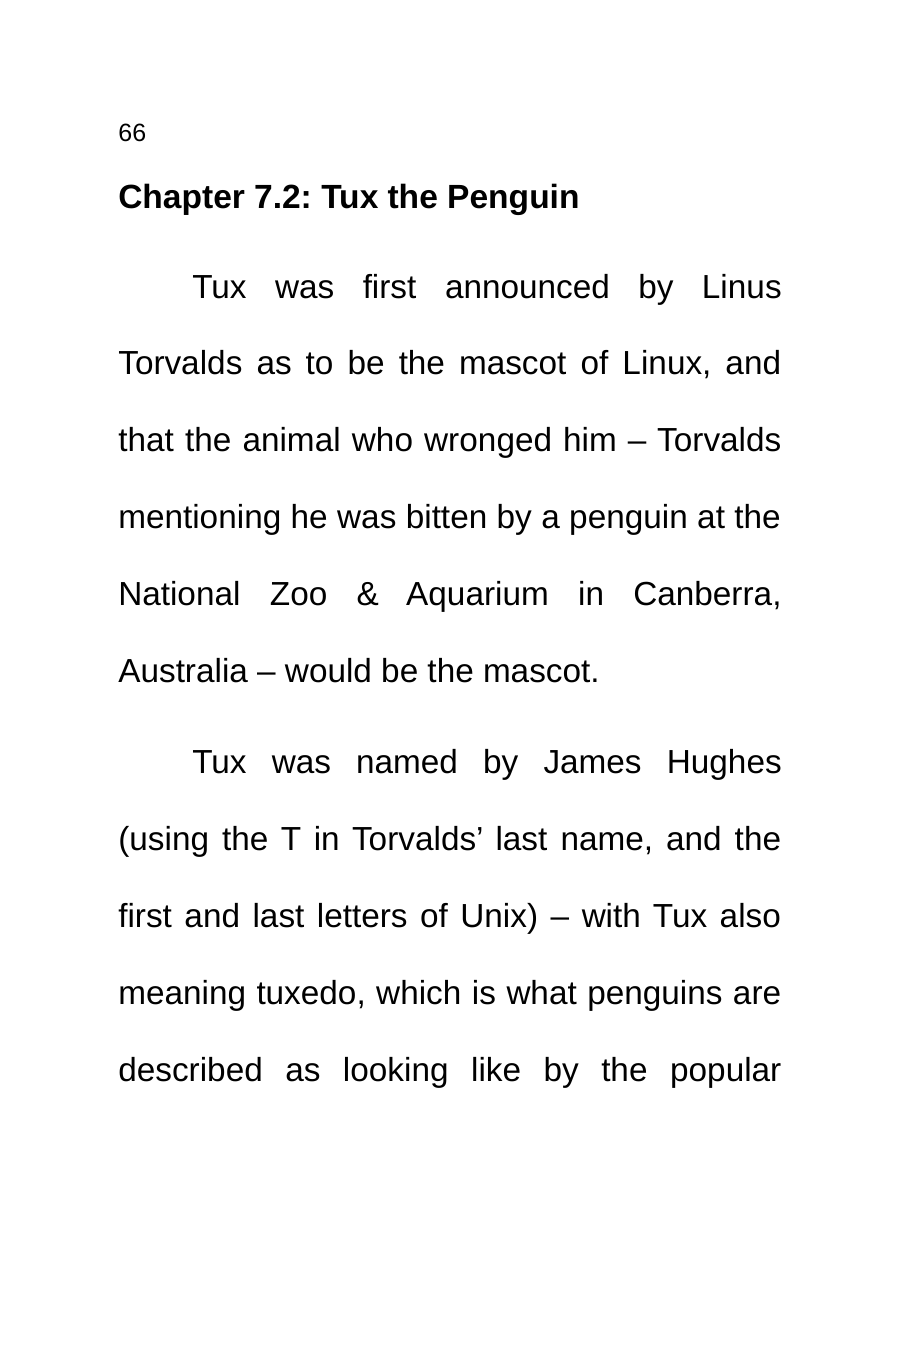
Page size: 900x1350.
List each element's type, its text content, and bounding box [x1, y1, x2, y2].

text Tux was named by James Hughes (using the T in Torvalds’ last name, and the first and last letters of Unix) – with Tux also meaning tuxedo, which is what penguins are described as looking like by the popular [118, 742, 782, 1088]
text Tux was first announced by Linus Torvalds as to be the mascot of Linux, and that the animal who wronged him – Torvalds mentioning he was bitten by a penguin at the National Zoo & Aquarium in Canberra, Australia – would be the mascot. [118, 267, 782, 689]
subtitle Chapter 7.2: Tux the Penguin [118, 177, 782, 216]
